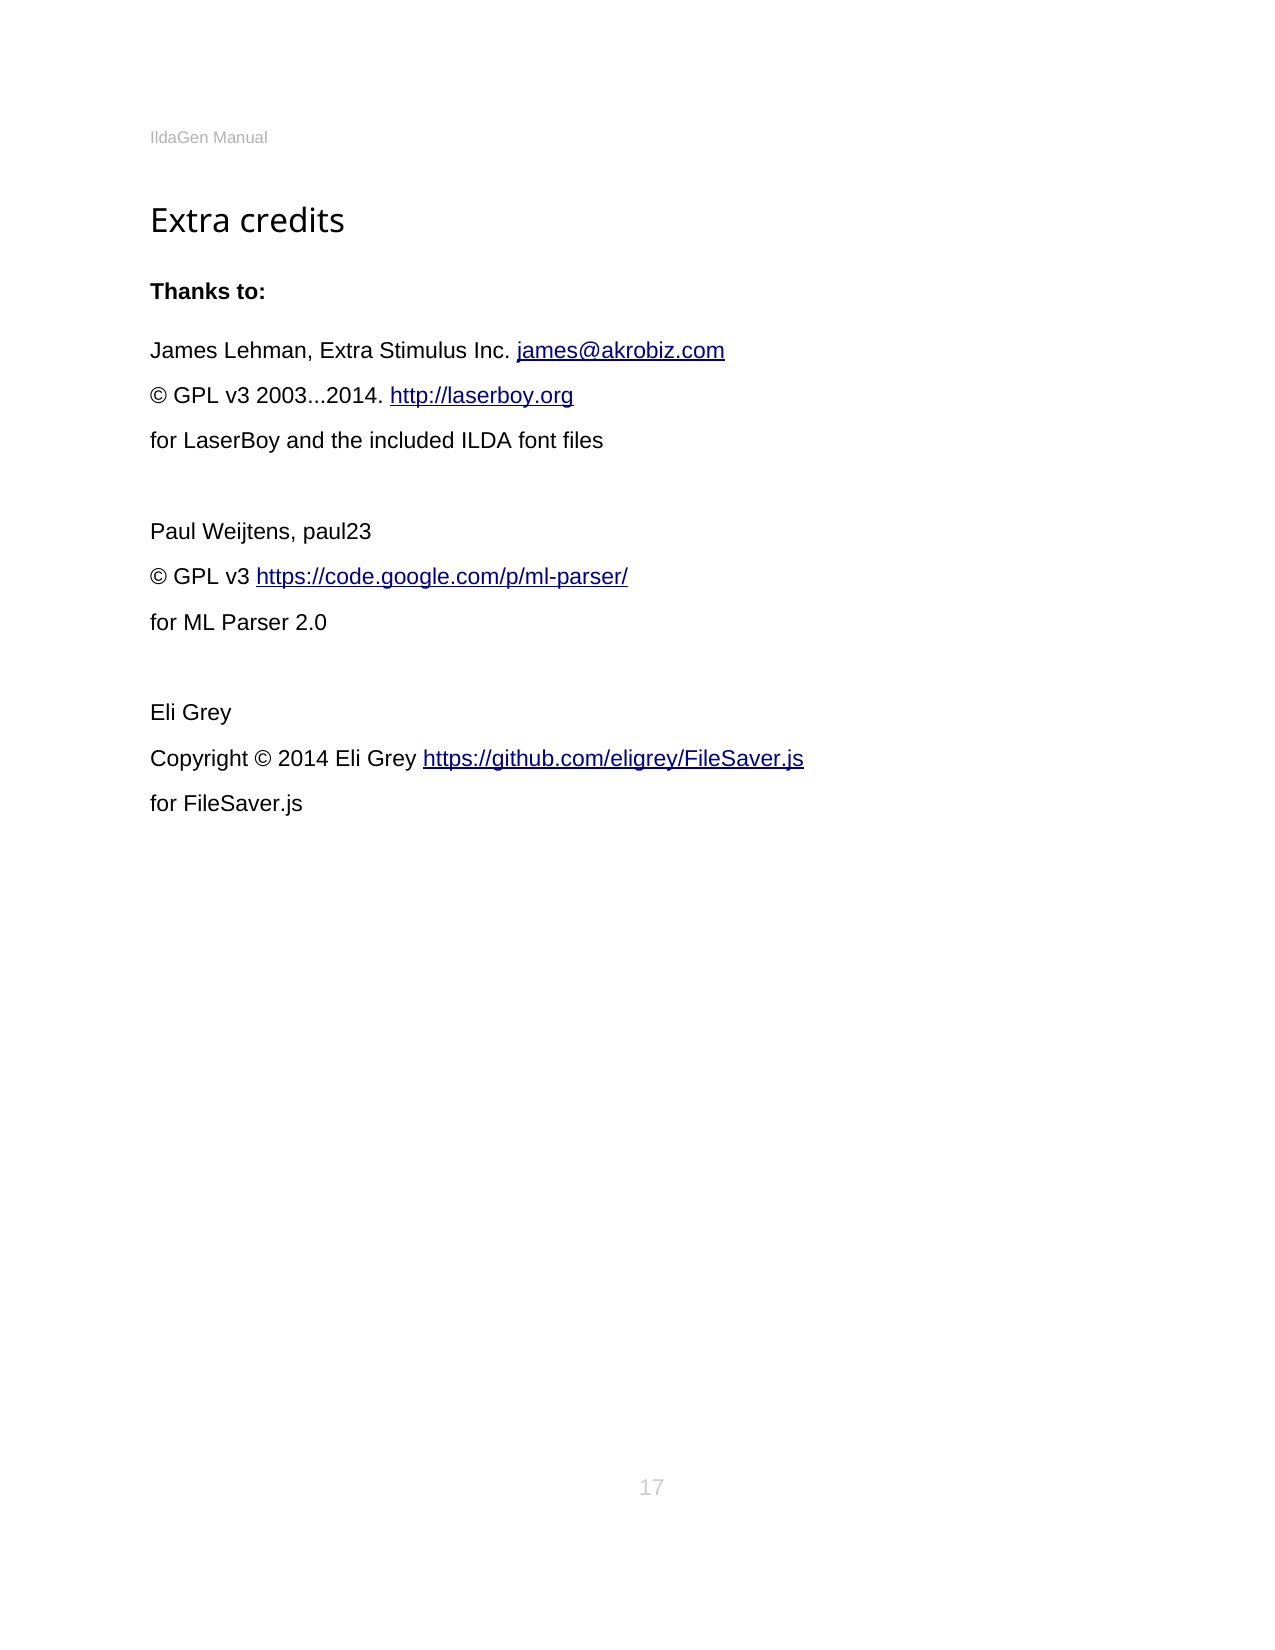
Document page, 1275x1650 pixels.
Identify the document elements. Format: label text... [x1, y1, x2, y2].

text for FileSaver.js [150, 791, 1153, 816]
text © GPL v3 https://code.google.com/p/ml-parser/ [150, 564, 1153, 589]
text for ML Parser 2.0 [150, 609, 1153, 635]
text © GPL v3 2003...2014. http://laserboy.org [150, 383, 1153, 408]
text Copyright © 2014 Eli Grey https://github.com/eligrey/FileSaver.js [150, 745, 1153, 771]
text for LaserBoy and the included ILDA font files [150, 428, 1153, 454]
text Paul Weijtens, paul23 [150, 519, 1153, 544]
text Eli Grey [150, 700, 1153, 726]
text James Lehman, Extra Stimulus Inc. james@akrobiz.com [150, 337, 1153, 363]
subtitle Extra credits [150, 197, 1153, 242]
text Thanks to: [150, 279, 1153, 304]
